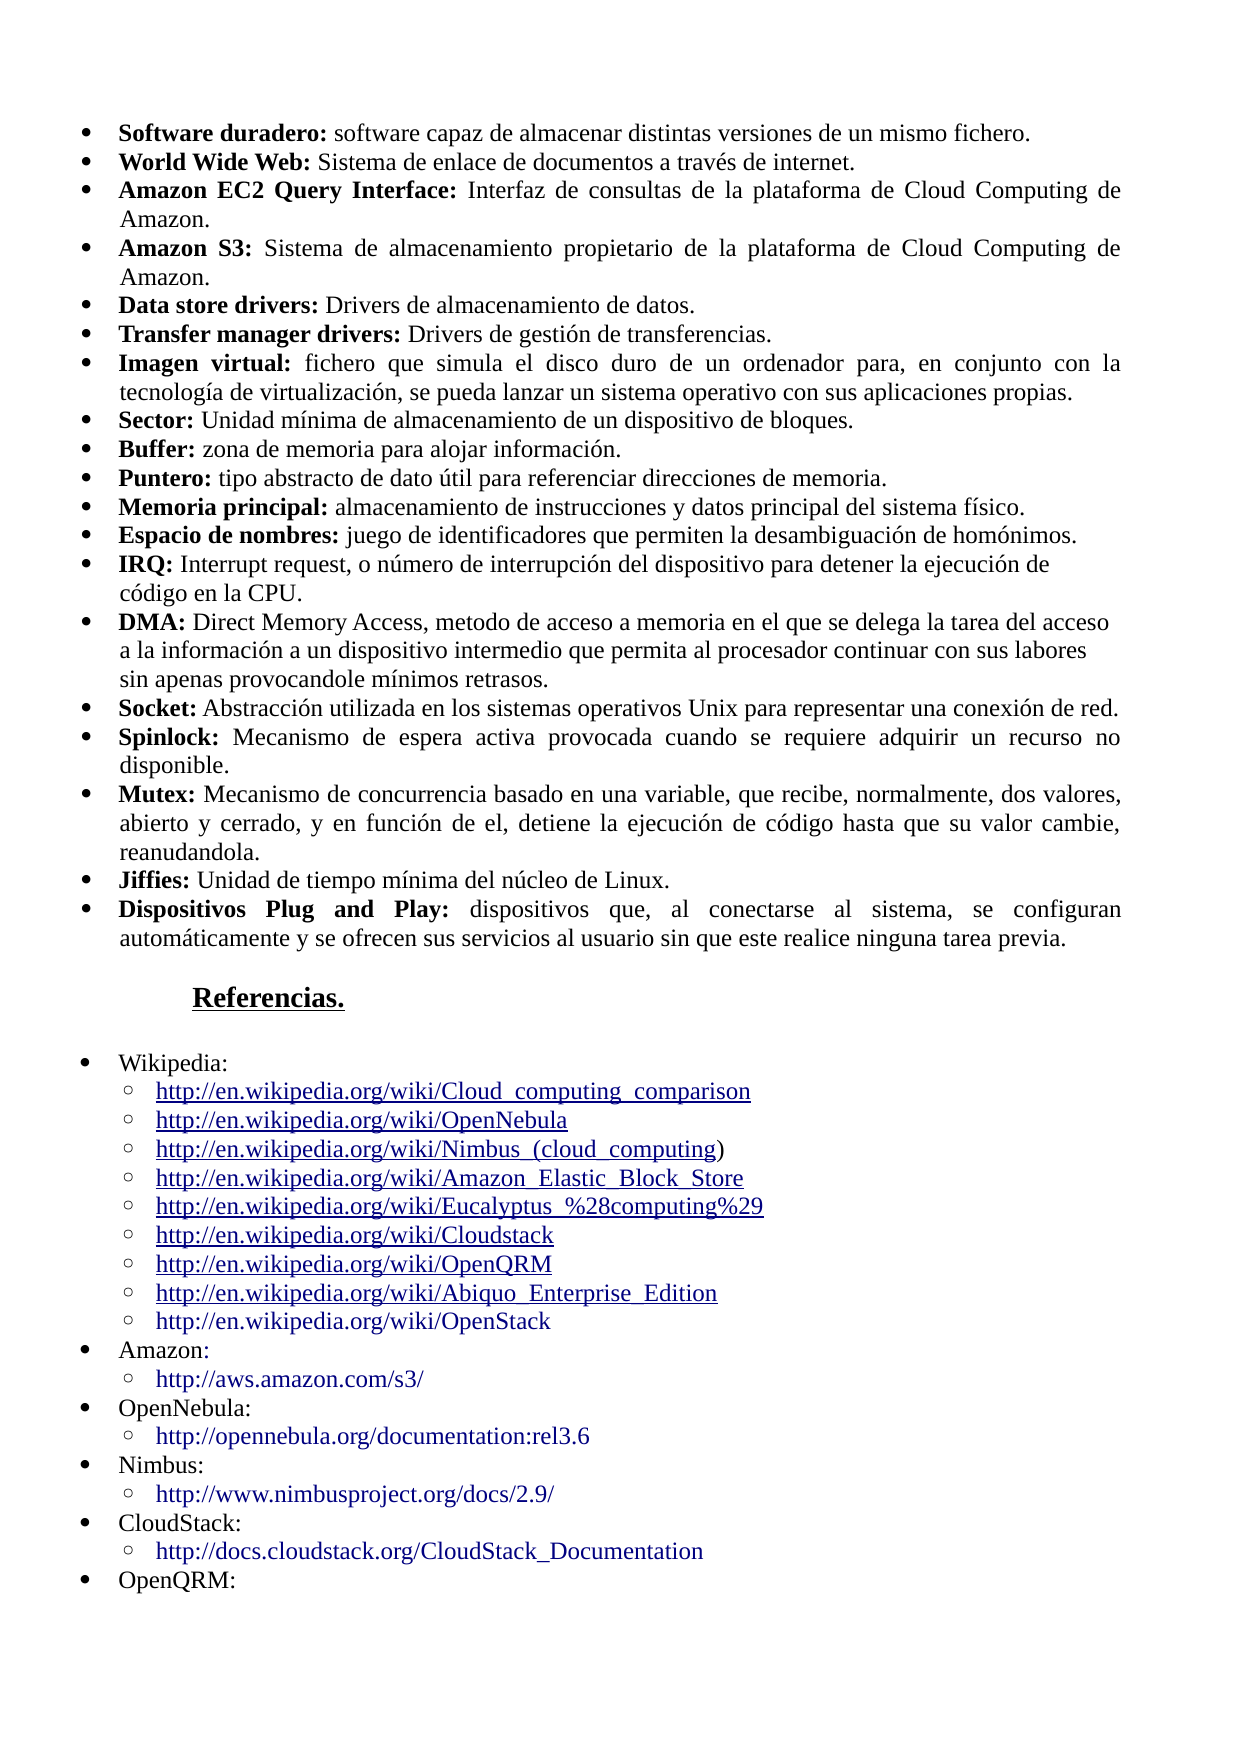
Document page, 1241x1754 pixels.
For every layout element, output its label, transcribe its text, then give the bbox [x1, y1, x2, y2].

list Amazon: [81, 1335, 1122, 1364]
list http://en.wikipedia.org/wiki/Nimbus_(cloud_computing) [118, 1134, 1122, 1163]
list OpenQRM: [81, 1565, 1122, 1594]
list OpenNebula: [81, 1393, 1122, 1421]
list http://en.wikipedia.org/wiki/Amazon_Elastic_Block_Store [118, 1163, 1122, 1191]
list Sector: Unidad mínima de almacenamiento de un dispositivo de bloques. [82, 406, 1122, 434]
list http://aws.amazon.com/s3/ [118, 1364, 1122, 1393]
list Wikipedia: [81, 1048, 1122, 1076]
list Buffer: zona de memoria para alojar información. [82, 434, 1122, 463]
list http://en.wikipedia.org/wiki/OpenQRM [118, 1249, 1122, 1278]
list Dispositivos Plug and Play: dispositivos que, al conectarse al sistema, se configuran automáticamente y se ofrecen sus servicios al usuario sin que este realice ninguna tarea previa. [82, 894, 1122, 952]
list Amazon S3: Sistema de almacenamiento propietario de la plataforma de Cloud Computing de Amazon. [82, 233, 1122, 291]
list Transfer manager drivers: Drivers de gestión de transferencias. [82, 319, 1122, 348]
list http://en.wikipedia.org/wiki/Cloud_computing_comparison [118, 1076, 1122, 1105]
list CloudStack: [81, 1508, 1122, 1536]
list Socket: Abstracción utilizada en los sistemas operativos Unix para representar una conexión de red. [82, 693, 1122, 722]
list Software duradero: software capaz de almacenar distintas versiones de un mismo fichero. [82, 118, 1122, 147]
list http://en.wikipedia.org/wiki/OpenStack [118, 1306, 1122, 1335]
list Mutex: Mecanismo de concurrencia basado en una variable, que recibe, normalmente, dos valores, abierto y cerrado, y en función de el, detiene la ejecución de código hasta que su valor cambie, reanudandola. [82, 779, 1122, 866]
list IRQ: Interrupt request, o número de interrupción del dispositivo para detener la ejecución de código en la CPU. [82, 549, 1122, 607]
list http://en.wikipedia.org/wiki/OpenNebula [118, 1105, 1122, 1134]
list http://opennebula.org/documentation:rel3.6 [118, 1421, 1122, 1450]
list Puntero: tipo abstracto de dato útil para referenciar direcciones de memoria. [82, 463, 1122, 492]
list http://en.wikipedia.org/wiki/Eucalyptus_%28computing%29 [118, 1191, 1122, 1220]
list http://en.wikipedia.org/wiki/Cloudstack [118, 1220, 1122, 1249]
list Memoria principal: almacenamiento de instrucciones y datos principal del sistema físico. [82, 492, 1122, 521]
list http://www.nimbusproject.org/docs/2.9/ [118, 1479, 1122, 1508]
list http://en.wikipedia.org/wiki/Abiquo_Enterprise_Edition [118, 1278, 1122, 1306]
list http://docs.cloudstack.org/CloudStack_Documentation [118, 1536, 1122, 1565]
text Referencias. [118, 981, 1122, 1014]
list Espacio de nombres: juego de identificadores que permiten la desambiguación de homónimos. [82, 521, 1122, 549]
list Jiffies: Unidad de tiempo mínima del núcleo de Linux. [82, 866, 1122, 894]
list Data store drivers: Drivers de almacenamiento de datos. [82, 291, 1122, 319]
list Imagen virtual: fichero que simula el disco duro de un ordenador para, en conjunto con la tecnología de virtualización, se pueda lanzar un sistema operativo con sus aplicaciones propias. [82, 348, 1122, 406]
list Nimbus: [81, 1450, 1122, 1479]
list Spinlock: Mecanismo de espera activa provocada cuando se requiere adquirir un recurso no disponible. [82, 722, 1122, 779]
list Amazon EC2 Query Interface: Interfaz de consultas de la plataforma de Cloud Computing de Amazon. [82, 176, 1122, 233]
list DMA: Direct Memory Access, metodo de acceso a memoria en el que se delega la tarea del acceso a la información a un dispositivo intermedio que permita al procesador continuar con sus labores sin apenas provocandole mínimos retrasos. [82, 607, 1122, 693]
list World Wide Web: Sistema de enlace de documentos a través de internet. [82, 147, 1122, 176]
